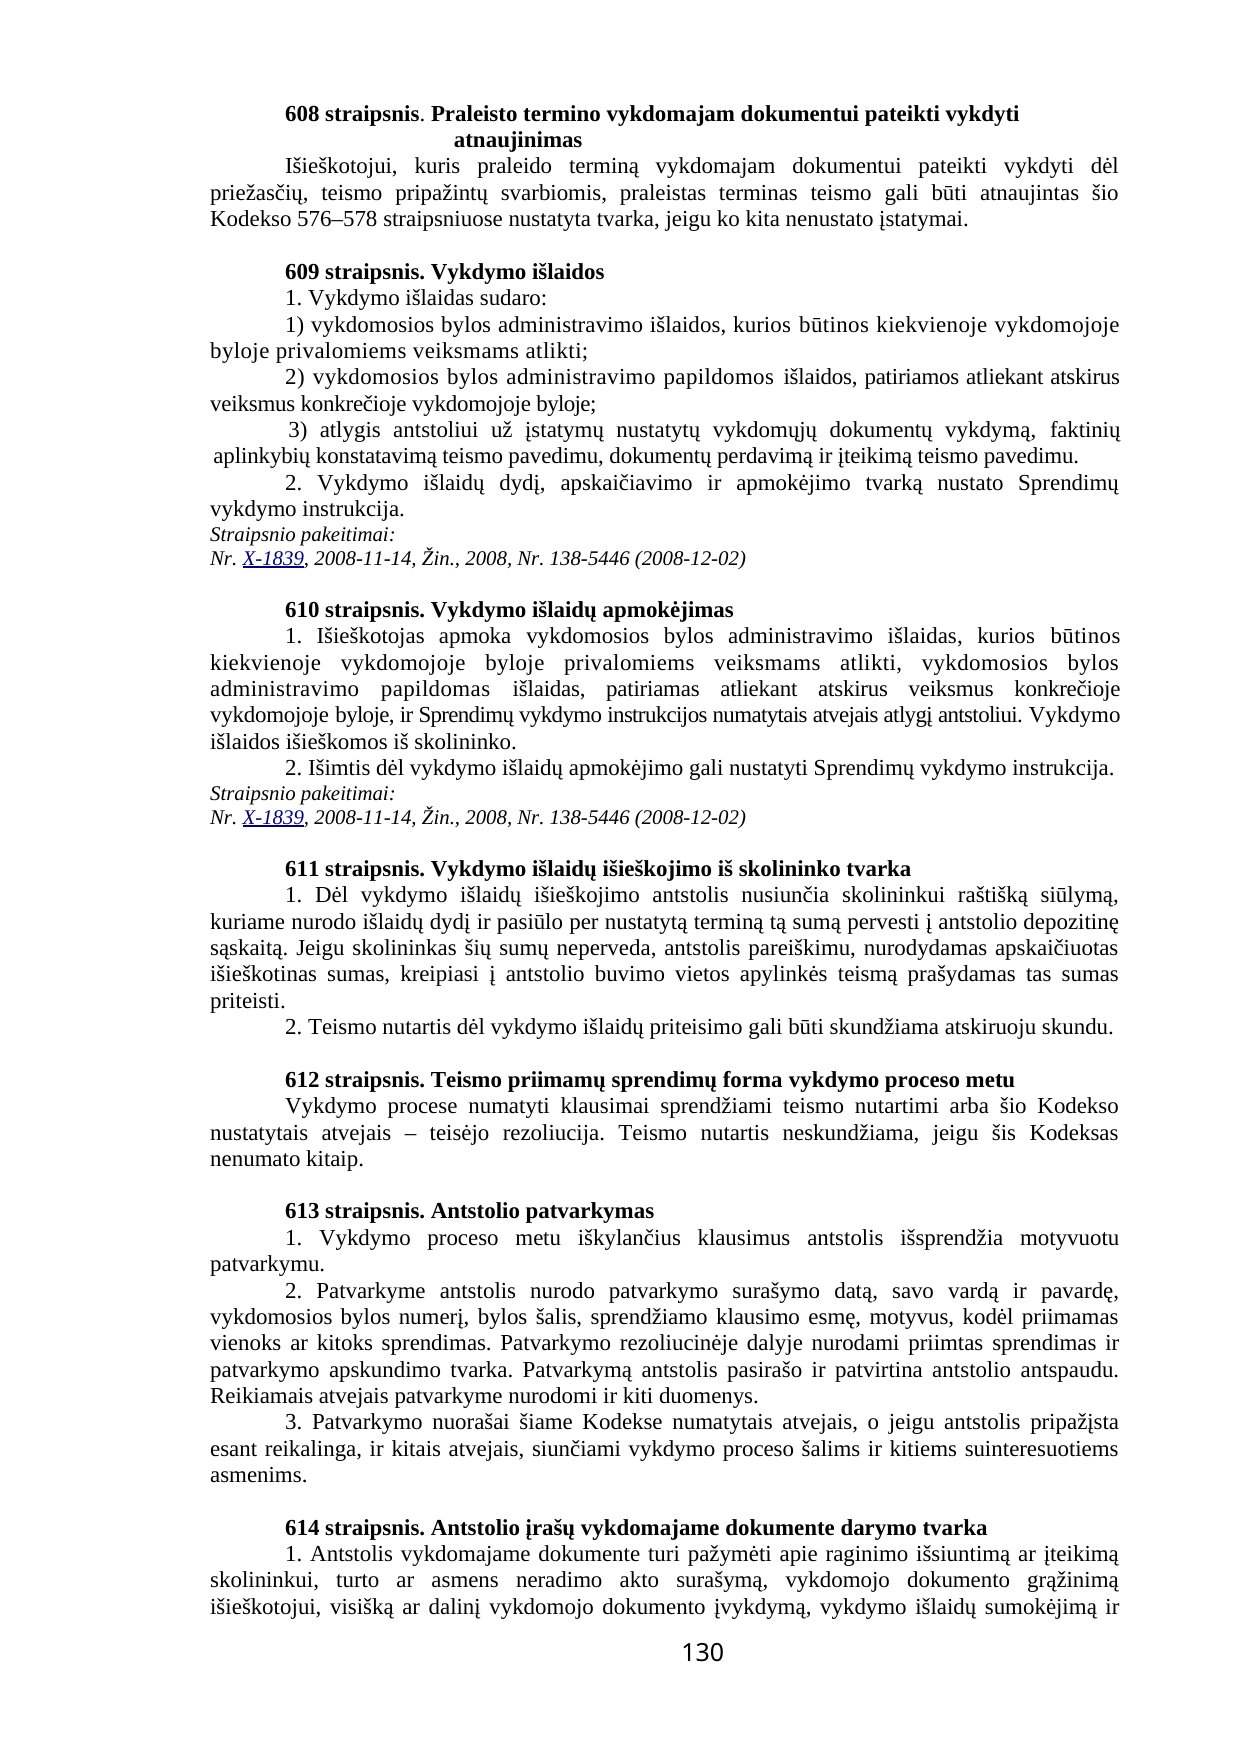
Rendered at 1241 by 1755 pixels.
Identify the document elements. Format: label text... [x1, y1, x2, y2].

text 2. Teismo nutartis dėl vykdymo išlaidų priteisimo gali būti skundžiama atskiruoju skundu. [210, 1013, 1120, 1039]
text Vykdymo procese numatyti klausimai sprendžiami teismo nutartimi arba šio Kodekso nustatytais atvejais – teisėjo rezoliucija. Teismo nutartis neskundžiama, jeigu šis Kodeksas nenumato kitaip. [210, 1092, 1120, 1171]
text 609 straipsnis. Vykdymo išlaidos [210, 258, 1120, 284]
text 1. Išieškotojas apmoka vykdomosios bylos administravimo išlaidas, kurios būtinos kiekvienoje vykdomojoje byloje privalomiems veiksmams atlikti, vykdomosios bylos administravimo papildomas išlaidas, patiriamas atliekant atskirus veiksmus konkrečioje vykdomojoje byloje, ir Sprendimų vykdymo instrukcijos numatytais atvejais atlygį antstoliui. Vykdymo išlaidos išieškomos iš skolininko. [210, 622, 1120, 754]
text 1. Vykdymo išlaidas sudaro: [210, 284, 1120, 311]
text 2) vykdomosios bylos administravimo papildomos išlaidos, patiriamos atliekant atskirus veiksmus konkrečioje vykdomojoje byloje; [210, 363, 1120, 416]
text 1. Vykdymo proceso metu iškylančius klausimus antstolis išsprendžia motyvuotu patvarkymu. [210, 1224, 1120, 1277]
text 2. Patvarkyme antstolis nurodo patvarkymo surašymo datą, savo vardą ir pavardę, vykdomosios bylos numerį, bylos šalis, sprendžiamo klausimo esmę, motyvus, kodėl priimamas vienoks ar kitoks sprendimas. Patvarkymo rezoliucinėje dalyje nurodami priimtas sprendimas ir patvarkymo apskundimo tvarka. Patvarkymą antstolis pasirašo ir patvirtina antstolio antspaudu. Reikiamais atvejais patvarkyme nurodomi ir kiti duomenys. [210, 1277, 1120, 1408]
text 611 straipsnis. Vykdymo išlaidų išieškojimo iš skolininko tvarka [210, 855, 1120, 881]
text Straipsnio pakeitimai: [210, 781, 1120, 804]
text 608 straipsnis. Praleisto termino vykdomajam dokumentui pateikti vykdyti atnaujinimas [285, 100, 1120, 153]
text 2. Vykdymo išlaidų dydį, apskaičiavimo ir apmokėjimo tvarką nustato Sprendimų vykdymo instrukcija. [210, 469, 1120, 522]
text 1. Dėl vykdymo išlaidų išieškojimo antstolis nusiunčia skolininkui raštišką siūlymą, kuriame nurodo išlaidų dydį ir pasiūlo per nustatytą terminą tą sumą pervesti į antstolio depozitinę sąskaitą. Jeigu skolininkas šių sumų neperveda, antstolis pareiškimu, nurodydamas apskaičiuotas išieškotinas sumas, kreipiasi į antstolio buvimo vietos apylinkės teismą prašydamas tas sumas priteisti. [210, 881, 1120, 1013]
text 1. Antstolis vykdomajame dokumente turi pažymėti apie raginimo išsiuntimą ar įteikimą skolininkui, turto ar asmens neradimo akto surašymą, vykdomojo dokumento grąžinimą išieškotojui, visišką ar dalinį vykdomojo dokumento įvykdymą, vykdymo išlaidų sumokėjimą ir [210, 1540, 1120, 1619]
text 1) vykdomosios bylos administravimo išlaidos, kurios būtinos kiekvienoje vykdomojoje byloje privalomiems veiksmams atlikti; [210, 311, 1120, 363]
text Nr. X-1839, 2008-11-14, Žin., 2008, Nr. 138-5446 (2008-12-02) [210, 804, 1120, 829]
text 613 straipsnis. Antstolio patvarkymas [210, 1198, 1120, 1224]
text Nr. X-1839, 2008-11-14, Žin., 2008, Nr. 138-5446 (2008-12-02) [210, 546, 1120, 570]
text 2. Išimtis dėl vykdymo išlaidų apmokėjimo gali nustatyti Sprendimų vykdymo instrukcija. [210, 754, 1120, 781]
text 610 straipsnis. Vykdymo išlaidų apmokėjimas [210, 596, 1120, 622]
text 3) atlygis antstoliui už įstatymų nustatytų vykdomųjų dokumentų vykdymą, faktinių aplinkybių konstatavimą teismo pavedimu, dokumentų perdavimą ir įteikimą teismo pavedimu. [213, 416, 1120, 469]
text 3. Patvarkymo nuorašai šiame Kodekse numatytais atvejais, o jeigu antstolis pripažįsta esant reikalinga, ir kitais atvejais, siunčiami vykdymo proceso šalims ir kitiems suinteresuotiems asmenims. [210, 1408, 1120, 1487]
text Išieškotojui, kuris praleido terminą vykdomajam dokumentui pateikti vykdyti dėl priežasčių, teismo pripažintų svarbiomis, praleistas terminas teismo gali būti atnaujintas šio Kodekso 576–578 straipsniuose nustatyta tvarka, jeigu ko kita nenustato įstatymai. [210, 153, 1120, 232]
text 614 straipsnis. Antstolio įrašų vykdomajame dokumente darymo tvarka [210, 1514, 1120, 1540]
text 612 straipsnis. Teismo priimamų sprendimų forma vykdymo proceso metu [210, 1066, 1120, 1092]
text Straipsnio pakeitimai: [210, 522, 1120, 546]
